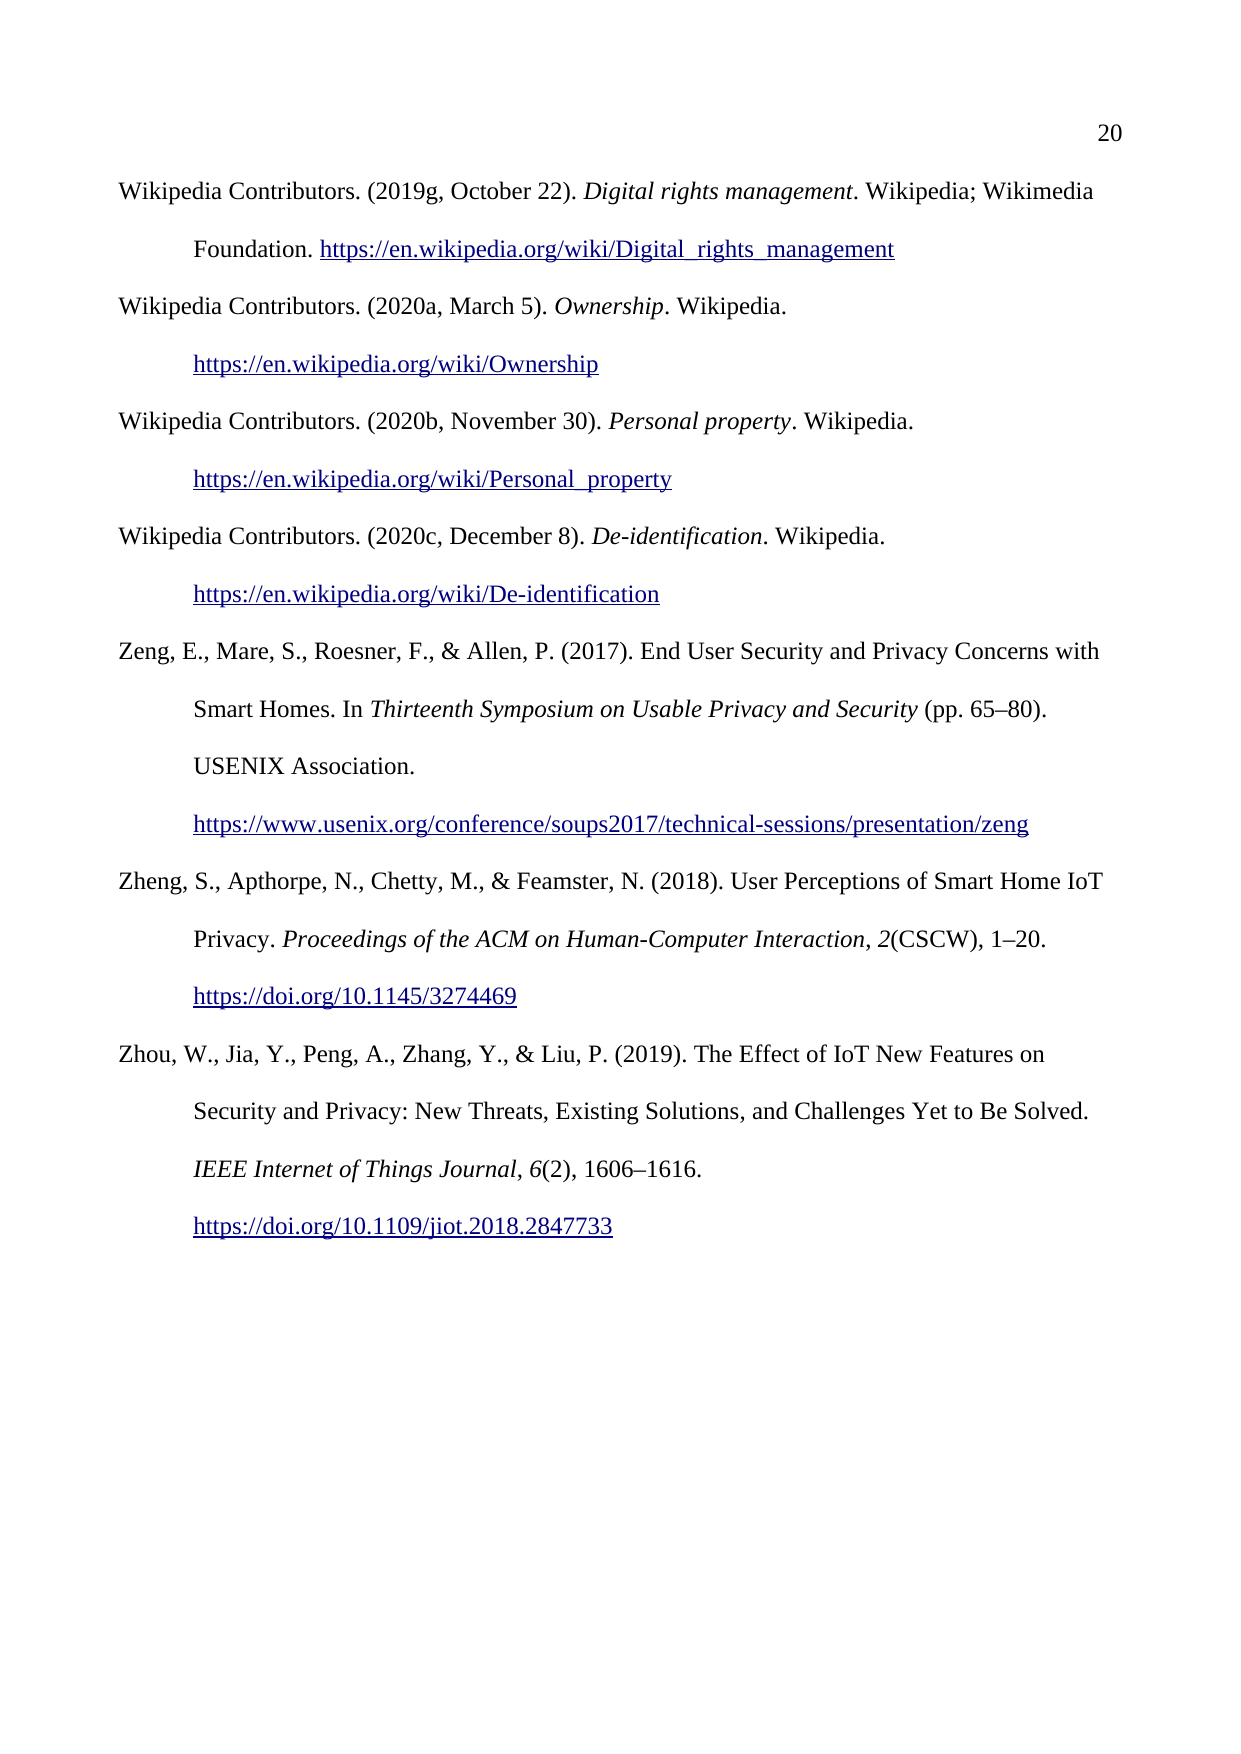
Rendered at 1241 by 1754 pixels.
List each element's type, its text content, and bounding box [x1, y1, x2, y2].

text Wikipedia Contributors. (2020c, December 8). De-identification. Wikipedia. https://en.wikipedia.org/wiki/De-identification [118, 521, 1122, 608]
text Wikipedia Contributors. (2020a, March 5). Ownership. Wikipedia. https://en.wikipedia.org/wiki/Ownership [118, 291, 1122, 378]
text Zhou, W., Jia, Y., Peng, A., Zhang, Y., & Liu, P. (2019). The Effect of IoT New Features on Security and Privacy: New Threats, Existing Solutions, and Challenges Yet to Be Solved. IEEE Internet of Things Journal, 6(2), 1606–1616. https://doi.org/10.1109/jiot.2018.2847733 [118, 1039, 1122, 1240]
text Wikipedia Contributors. (2019g, October 22). Digital rights management. Wikipedia; Wikimedia Foundation. https://en.wikipedia.org/wiki/Digital_rights_management [118, 176, 1122, 263]
text Zeng, E., Mare, S., Roesner, F., & Allen, P. (2017). End User Security and Privacy Concerns with Smart Homes. In Thirteenth Symposium on Usable Privacy and Security (pp. 65–80). USENIX Association. https://www.usenix.org/conference/soups2017/technical-sessions/presentation/zeng [118, 636, 1122, 838]
text Wikipedia Contributors. (2020b, November 30). Personal property. Wikipedia. https://en.wikipedia.org/wiki/Personal_property [118, 406, 1122, 493]
text Zheng, S., Apthorpe, N., Chetty, M., & Feamster, N. (2018). User Perceptions of Smart Home IoT Privacy. Proceedings of the ACM on Human-Computer Interaction, 2(CSCW), 1–20. https://doi.org/10.1145/3274469 [118, 866, 1122, 1010]
